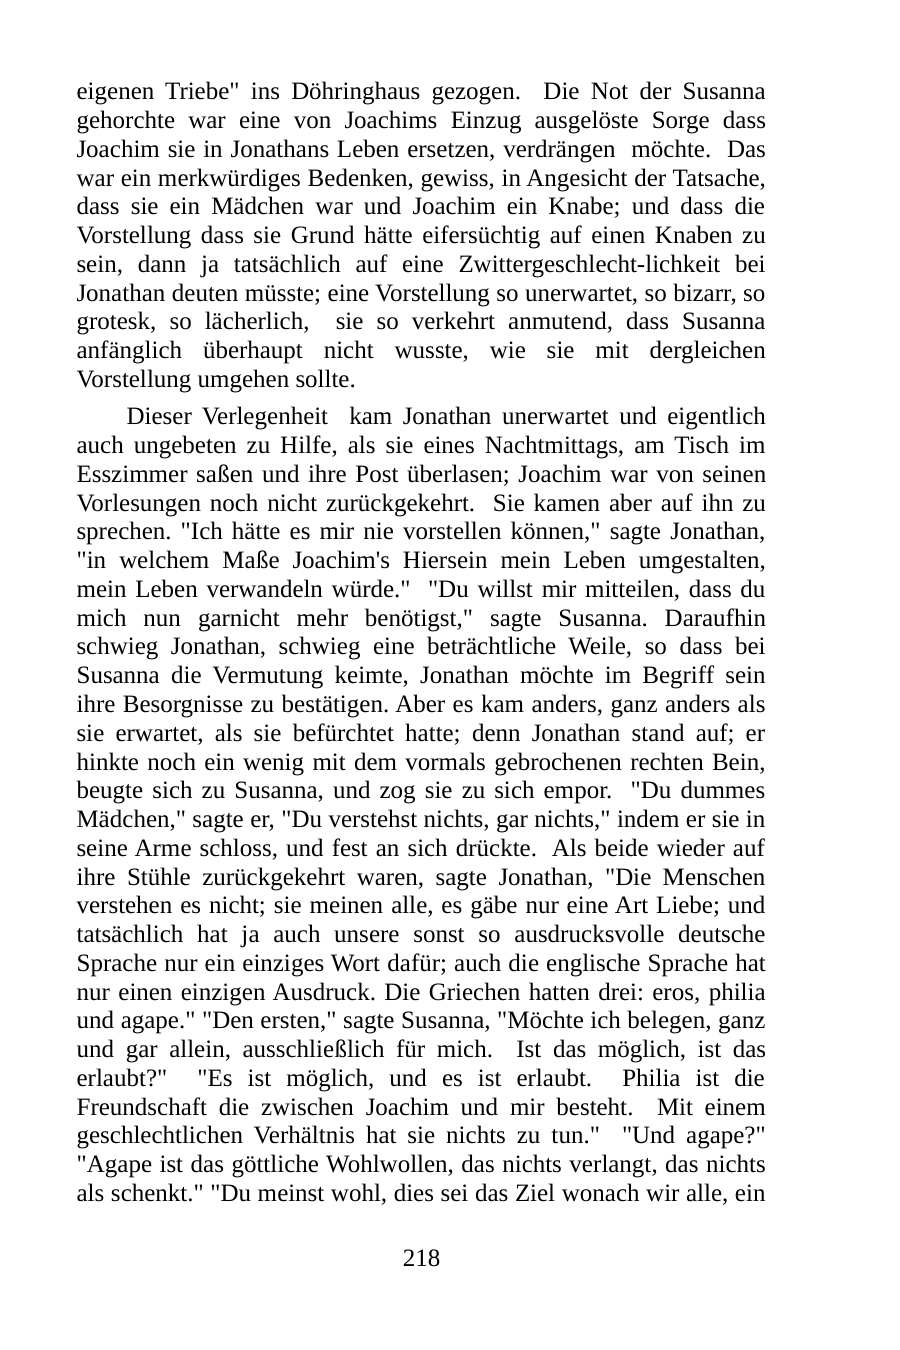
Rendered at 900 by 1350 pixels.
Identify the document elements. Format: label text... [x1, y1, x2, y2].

text eigenen Triebe" ins Döhringhaus gezogen. Die Not der Susanna gehorchte war eine von Joachims Einzug ausgelöste Sorge dass Joachim sie in Jonathans Leben ersetzen, verdrängen möchte. Das war ein merkwürdiges Bedenken, gewiss, in Angesicht der Tatsache, dass sie ein Mädchen war und Joachim ein Knabe; und dass die Vorstellung dass sie Grund hätte eifersüchtig auf einen Knaben zu sein, dann ja tatsächlich auf eine Zwittergeschlecht-lichkeit bei Jonathan deuten müsste; eine Vorstellung so unerwartet, so bizarr, so grotesk, so lächerlich, sie so verkehrt anmutend, dass Susanna anfänglich überhaupt nicht wusste, wie sie mit dergleichen Vorstellung umgehen sollte. [76, 76, 766, 393]
text Dieser Verlegenheit kam Jonathan unerwartet und eigentlich auch ungebeten zu Hilfe, als sie eines Nachtmittags, am Tisch im Esszimmer saßen und ihre Post überlasen; Joachim war von seinen Vorlesungen noch nicht zurückgekehrt. Sie kamen aber auf ihn zu sprechen. "Ich hätte es mir nie vorstellen können," sagte Jonathan, "in welchem Maße Joachim's Hiersein mein Leben umgestalten, mein Leben verwandeln würde." "Du willst mir mitteilen, dass du mich nun garnicht mehr benötigst," sagte Susanna. Daraufhin schwieg Jonathan, schwieg eine beträchtliche Weile, so dass bei Susanna die Vermutung keimte, Jonathan möchte im Begriff sein ihre Besorgnisse zu bestätigen. Aber es kam anders, ganz anders als sie erwartet, als sie befürchtet hatte; denn Jonathan stand auf; er hinkte noch ein wenig mit dem vormals gebrochenen rechten Bein, beugte sich zu Susanna, und zog sie zu sich empor. "Du dummes Mädchen," sagte er, "Du verstehst nichts, gar nichts," indem er sie in seine Arme schloss, und fest an sich drückte. Als beide wieder auf ihre Stühle zurückgekehrt waren, sagte Jonathan, "Die Menschen verstehen es nicht; sie meinen alle, es gäbe nur eine Art Liebe; und tatsächlich hat ja auch unsere sonst so ausdrucksvolle deutsche Sprache nur ein einziges Wort dafür; auch die englische Sprache hat nur einen einzigen Ausdruck. Die Griechen hatten drei: eros, philia und agape." "Den ersten," sagte Susanna, "Möchte ich belegen, ganz und gar allein, ausschließlich für mich. Ist das möglich, ist das erlaubt?" "Es ist möglich, und es ist erlaubt. Philia ist die Freundschaft die zwischen Joachim und mir besteht. Mit einem geschlechtlichen Verhältnis hat sie nichts zu tun." "Und agape?" "Agape ist das göttliche Wohlwollen, das nichts verlangt, das nichts als schenkt." "Du meinst wohl, dies sei das Ziel wonach wir alle, ein [76, 402, 766, 1207]
